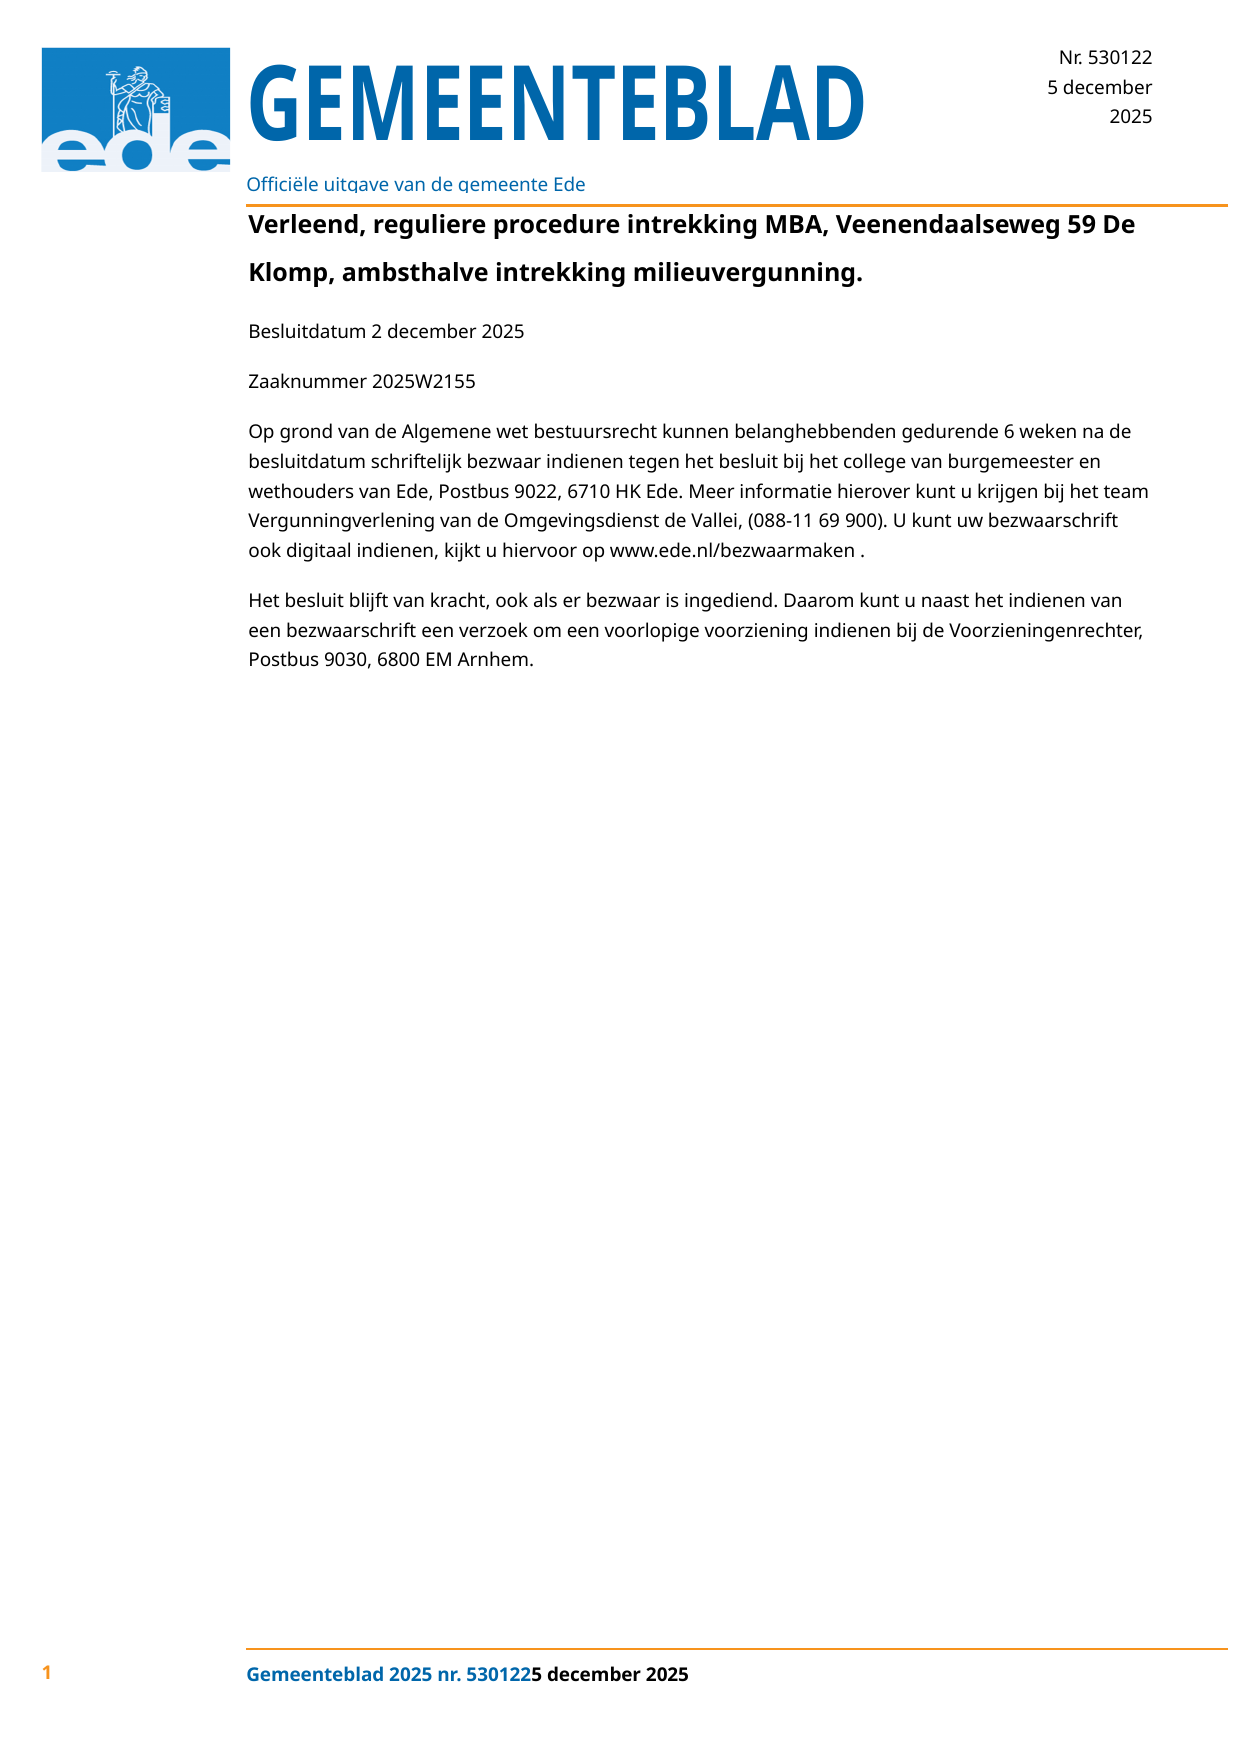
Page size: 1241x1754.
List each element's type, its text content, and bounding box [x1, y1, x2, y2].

text Het besluit blijft van kracht, ook als er bezwaar is ingediend. Daarom kunt u naast het indienen van een bezwaarschrift een verzoek om een voorlopige voorziening indienen bij de Voorzieningenrechter, Postbus 9030, 6800 EM Arnhem. [248, 587, 1152, 672]
text Zaaknummer 2025W2155 [248, 368, 1152, 394]
text Op grond van de Algemene wet bestuursrecht kunnen belanghebbenden gedurende 6 weken na de besluitdatum schriftelijk bezwaar indienen tegen het besluit bij het college van burgemeester en wethouders van Ede, Postbus 9022, 6710 HK Ede. Meer informatie hierover kunt u krijgen bij het team Vergunningverlening van de Omgevingsdienst de Vallei, (088-11 69 900). U kunt uw bezwaarschrift ook digitaal indienen, kijkt u hiervoor op www.ede.nl/bezwaarmaken . [248, 419, 1152, 563]
text Verleend, reguliere procedure intrekking MBA, Veenendaalseweg 59 De Klomp, ambsthalve intrekking milieuvergunning. [248, 207, 1152, 288]
picture [41, 47, 231, 172]
text Besluitdatum 2 december 2025 [248, 318, 1152, 344]
